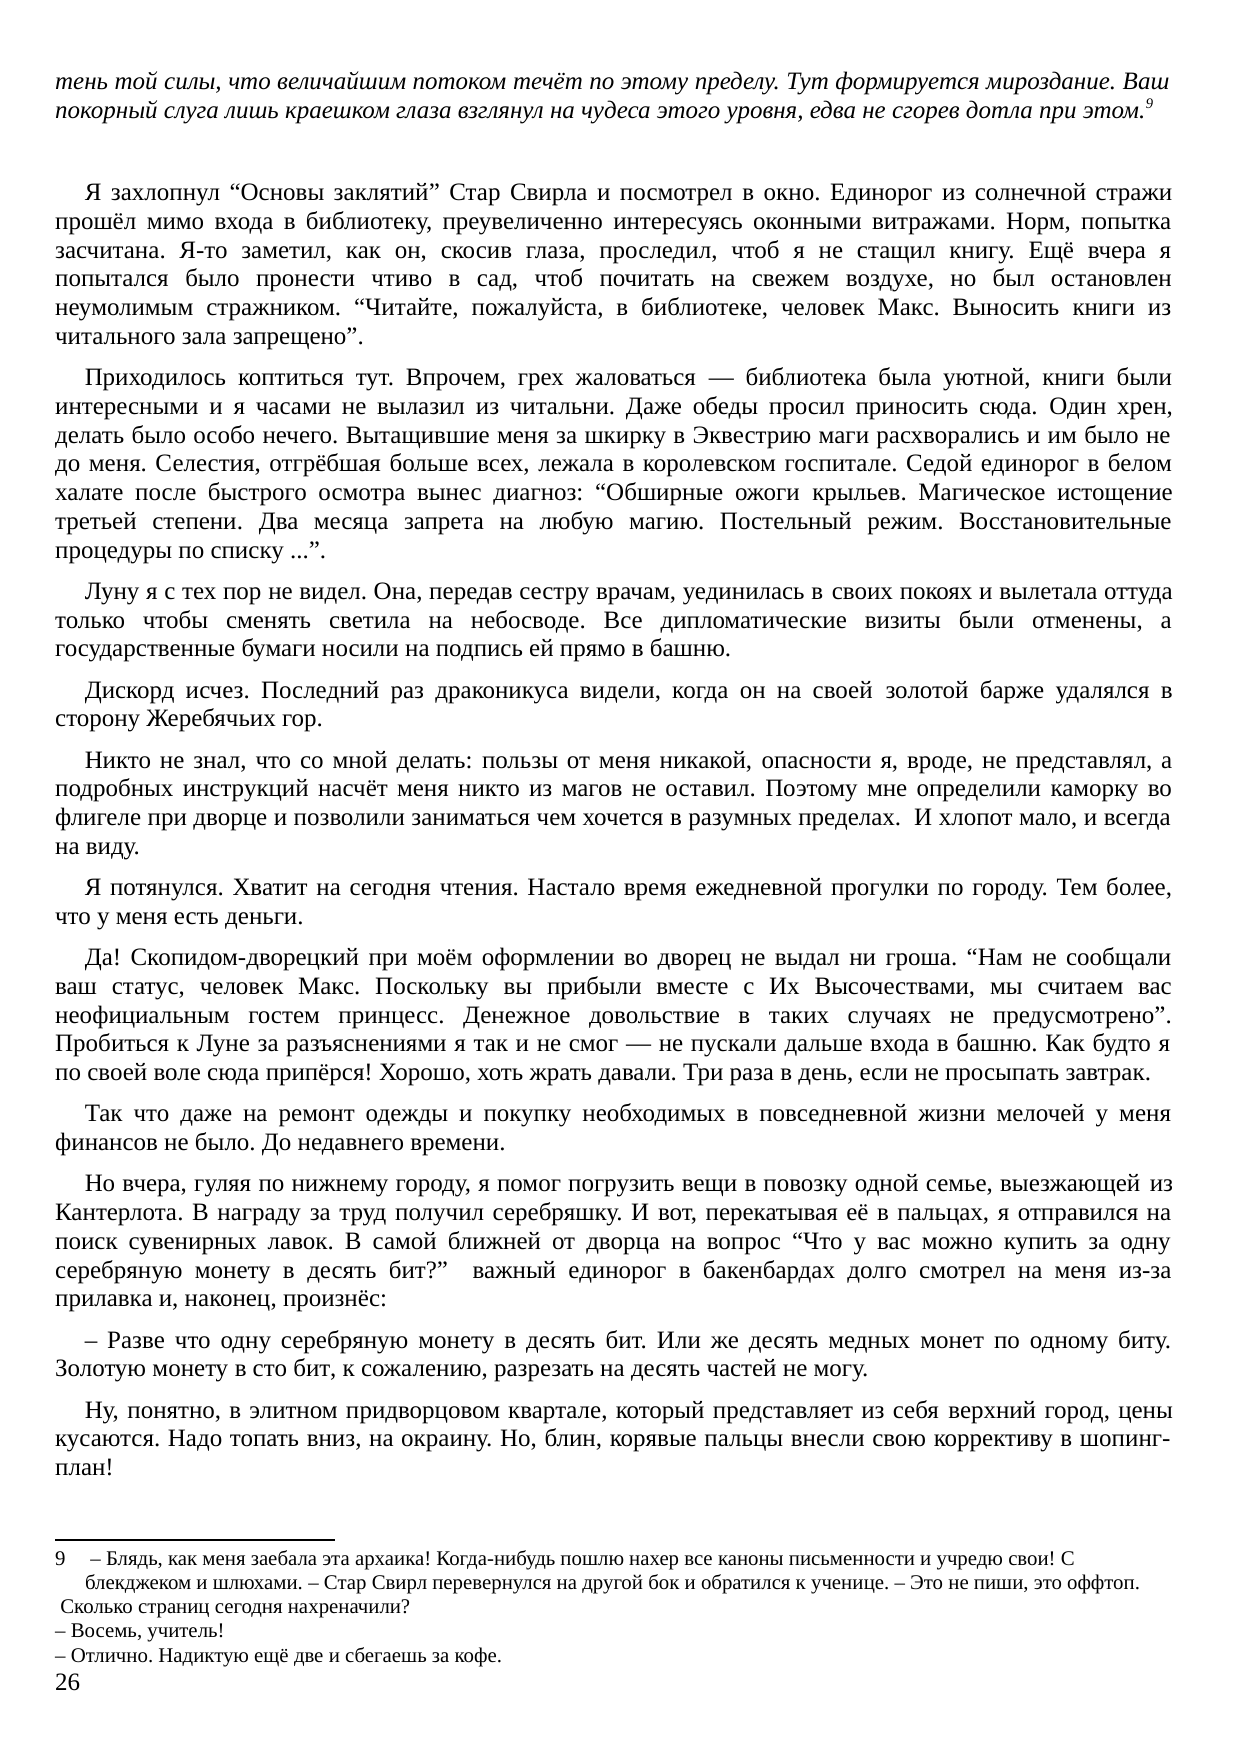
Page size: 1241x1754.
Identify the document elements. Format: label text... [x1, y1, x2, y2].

text Да! Скопидом-дворецкий при моём оформлении во дворец не выдал ни гроша. “Нам не сообщали ваш статус, человек Макс. Поскольку вы прибыли вместе с Их Высочествами, мы считаем вас неофициальным гостем принцесс. Денежное довольствие в таких случаях не предусмотрено”. Пробиться к Луне за разъяснениями я так и не смог — не пускали дальше входа в башню. Как будто я по своей воле сюда припёрся! Хорошо, хоть жрать давали. Три раза в день, если не просыпать завтрак. [55, 942, 1173, 1086]
text Я потянулся. Хватит на сегодня чтения. Настало время ежедневной прогулки по городу. Тем более, что у меня есть деньги. [55, 872, 1173, 930]
text Никто не знал, что со мной делать: пользы от меня никакой, опасности я, вроде, не представлял, а подробных инструкций насчёт меня никто из магов не оставил. Поэтому мне определили каморку во флигеле при дворце и позволили заниматься чем хочется в разумных пределах. И хлопот мало, и всегда на виду. [55, 745, 1173, 860]
list – Блядь, как меня заебала эта архаика! Когда-нибудь пошлю нахер все каноны письменности и учредю свои! С блекджеком и шлюхами. – Стар Свирл перевернулся на другой бок и обратился к ученице. – Это не пиши, это оффтоп. [55, 1546, 1173, 1594]
text Ну, понятно, в элитном придворцовом квартале, который представляет из себя верхний город, цены кусаются. Надо топать вниз, на окраину. Но, блин, корявые пальцы внесли свою коррективу в шопинг-план! [55, 1395, 1173, 1481]
list тень той силы, что величайшим потоком течёт по этому пределу. Тут формируется мироздание. Ваш покорный слуга лишь краешком глаза взглянул на чудеса этого уровня, едва не сгорев дотла при этом. [55, 66, 1173, 123]
list Сколько страниц сегодня нахреначили? [55, 1594, 1173, 1618]
text Но вчера, гуляя по нижнему городу, я помог погрузить вещи в повозку одной семье, выезжающей из Кантерлота. В награду за труд получил серебряшку. И вот, перекатывая её в пальцах, я отправился на поиск сувенирных лавок. В самой ближней от дворца на вопрос “Что у вас можно купить за одну серебряную монету в десять бит?” важный единорог в бакенбардах долго смотрел на меня из-за прилавка и, наконец, произнёс: [55, 1168, 1173, 1312]
text – Разве что одну серебряную монету в десять бит. Или же десять медных монет по одному биту. Золотую монету в сто бит, к сожалению, разрезать на десять частей не могу. [55, 1325, 1173, 1382]
text Дискорд исчез. Последний раз драконикуса видели, когда он на своей золотой барже удалялся в сторону Жеребячьих гор. [55, 675, 1173, 732]
text Луну я с тех пор не видел. Она, передав сестру врачам, уединилась в своих покоях и вылетала оттуда только чтобы сменять светила на небосводе. Все дипломатические визиты были отменены, а государственные бумаги носили на подпись ей прямо в башню. [55, 576, 1173, 662]
text Приходилось коптиться тут. Впрочем, грех жаловаться — библиотека была уютной, книги были интересными и я часами не вылазил из читальни. Даже обеды просил приносить сюда. Один хрен, делать было особо нечего. Вытащившие меня за шкирку в Эквестрию маги расхворались и им было не до меня. Селестия, отгрёбшая больше всех, лежала в королевском госпитале. Седой единорог в белом халате после быстрого осмотра вынес диагноз: “Обширные ожоги крыльев. Магическое истощение третьей степени. Два месяца запрета на любую магию. Постельный режим. Восстановительные процедуры по списку ...”. [55, 362, 1173, 563]
text Я захлопнул “Основы заклятий” Стар Свирла и посмотрел в окно. Единорог из солнечной стражи прошёл мимо входа в библиотеку, преувеличенно интересуясь оконными витражами. Норм, попытка засчитана. Я-то заметил, как он, скосив глаза, проследил, чтоб я не стащил книгу. Ещё вчера я попытался было пронести чтиво в сад, чтоб почитать на свежем воздухе, но был остановлен неумолимым стражником. “Читайте, пожалуйста, в библиотеке, человек Макс. Выносить книги из читального зала запрещено”. [55, 177, 1173, 350]
list – Отлично. Надиктую ещё две и сбегаешь за кофе. [55, 1642, 1173, 1667]
text Так что даже на ремонт одежды и покупку необходимых в повседневной жизни мелочей у меня финансов не было. До недавнего времени. [55, 1098, 1173, 1156]
list – Восемь, учитель! [55, 1618, 1173, 1642]
